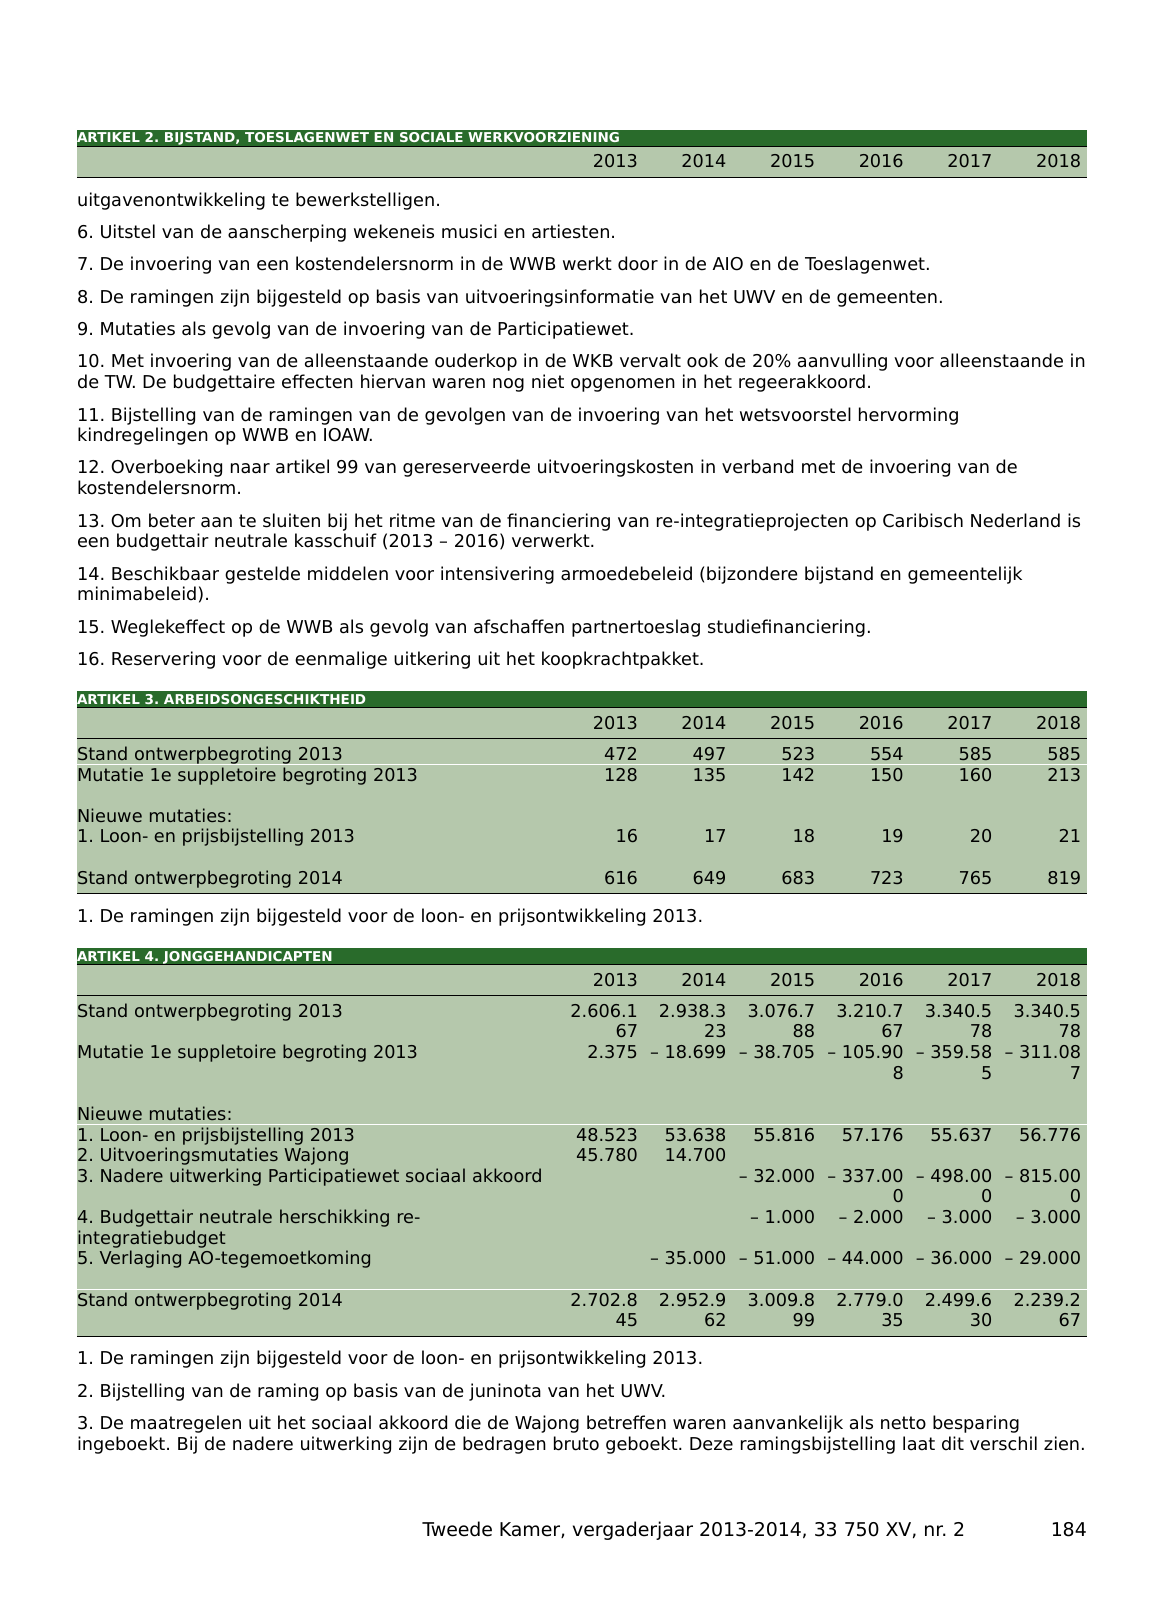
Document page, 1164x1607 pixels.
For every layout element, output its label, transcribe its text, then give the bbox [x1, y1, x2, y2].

table_cell [77, 965, 555, 995]
table_cell 128 [555, 765, 644, 785]
table_cell 3.210.767 [821, 996, 909, 1042]
table_cell Nieuwe mutaties: [77, 1104, 555, 1124]
table_cell [644, 1083, 732, 1104]
table_cell 3. Nadere uitwerking Participatiewet sociaal akkoord [77, 1166, 555, 1207]
table_cell 2013 [555, 965, 644, 995]
table_cell – 359.585 [909, 1042, 998, 1083]
table_cell 2014 [644, 965, 732, 995]
table_cell [555, 1248, 644, 1269]
table_cell [644, 1207, 732, 1248]
table_cell [821, 847, 909, 868]
table_cell 20 [909, 826, 998, 847]
table_cell 497 [644, 739, 732, 764]
table_cell Stand ontwerpbegroting 2013 [77, 739, 555, 764]
table_cell – 29.000 [998, 1248, 1087, 1269]
table_cell Mutatie 1e suppletoire begroting 2013 [77, 1042, 555, 1083]
table_cell 2017 [909, 147, 998, 177]
table_cell 585 [909, 739, 998, 764]
table_cell – 44.000 [821, 1248, 909, 1269]
table_cell [77, 785, 555, 806]
table_cell 2018 [998, 708, 1087, 738]
table_cell 2.938.323 [644, 996, 732, 1042]
table_cell 2013 [555, 147, 644, 177]
table_cell 585 [998, 739, 1087, 764]
table_cell – 35.000 [644, 1248, 732, 1269]
table_cell – 18.699 [644, 1042, 732, 1083]
table_cell [555, 1269, 644, 1289]
table_cell 16 [555, 826, 644, 847]
table_cell [821, 1145, 909, 1166]
table_cell 55.637 [909, 1125, 998, 1145]
table_cell 1. De ramingen zijn bijgesteld voor de loon- en prijsontwikkeling 2013. 2. Bijstelling van de raming op basis van de juninota van het UWV. 3. De maatregelen uit het sociaal akkoord die de Wajong betreffen waren aanvankelijk als netto besparing ingeboekt. Bij de nadere uitwerking zijn de bedragen bruto geboekt. Deze ramingsbijstelling laat dit verschil zien. [77, 1337, 1087, 1454]
table_cell 1. De ramingen zijn bijgesteld voor de loon- en prijsontwikkeling 2013. [77, 894, 1087, 926]
table_cell 55.816 [732, 1125, 821, 1145]
table_cell 3.076.788 [732, 996, 821, 1042]
table_cell 2.702.845 [555, 1290, 644, 1336]
table_cell [555, 847, 644, 868]
table_cell 48.523 [555, 1125, 644, 1145]
table_cell – 311.087 [998, 1042, 1087, 1083]
table_cell [998, 806, 1087, 826]
table_cell 3.340.578 [998, 996, 1087, 1042]
table_cell 21 [998, 826, 1087, 847]
table_cell 53.638 [644, 1125, 732, 1145]
table_cell 2018 [998, 147, 1087, 177]
table_cell [821, 1269, 909, 1289]
table_cell – 815.000 [998, 1166, 1087, 1207]
table_cell 2016 [821, 965, 909, 995]
table_cell [909, 1269, 998, 1289]
table_cell [555, 1083, 644, 1104]
table_cell 2.375 [555, 1042, 644, 1083]
table_header ARTIKEL 3. ARBEIDSONGESCHIKTHEID [77, 691, 1087, 707]
table_cell 150 [821, 765, 909, 785]
table_cell [909, 1104, 998, 1124]
table_cell 2.239.267 [998, 1290, 1087, 1336]
table_cell 523 [732, 739, 821, 764]
table_cell 2014 [644, 708, 732, 738]
table_cell 1. Loon- en prijsbijstelling 2013 [77, 826, 555, 847]
table_cell 19 [821, 826, 909, 847]
table_cell 2014 [644, 147, 732, 177]
table_cell 213 [998, 765, 1087, 785]
table_cell [644, 785, 732, 806]
table_cell [732, 847, 821, 868]
table_cell 17 [644, 826, 732, 847]
table_cell 649 [644, 868, 732, 893]
table_cell [77, 147, 555, 177]
table_cell 2.779.035 [821, 1290, 909, 1336]
table_cell [909, 1145, 998, 1166]
table_cell – 105.908 [821, 1042, 909, 1083]
table_cell [998, 847, 1087, 868]
table_cell [998, 1083, 1087, 1104]
table_cell [555, 1166, 644, 1207]
table_cell [644, 1104, 732, 1124]
table_cell [821, 785, 909, 806]
table_cell [555, 785, 644, 806]
table_cell [732, 1145, 821, 1166]
table_cell Mutatie 1e suppletoire begroting 2013 [77, 765, 555, 785]
table_cell – 2.000 [821, 1207, 909, 1248]
table_cell 142 [732, 765, 821, 785]
table_cell [909, 785, 998, 806]
table_cell 472 [555, 739, 644, 764]
table_cell [644, 847, 732, 868]
table_cell 2015 [732, 147, 821, 177]
table_cell Stand ontwerpbegroting 2014 [77, 868, 555, 893]
table_cell 2015 [732, 965, 821, 995]
table_cell [77, 1269, 555, 1289]
table_cell 2.952.962 [644, 1290, 732, 1336]
table_cell – 32.000 [732, 1166, 821, 1207]
table_cell 3.340.578 [909, 996, 998, 1042]
table_cell 56.776 [998, 1125, 1087, 1145]
table_cell [732, 1104, 821, 1124]
table_cell Stand ontwerpbegroting 2014 [77, 1290, 555, 1336]
table_cell [644, 806, 732, 826]
table_cell [77, 708, 555, 738]
table_cell [821, 1104, 909, 1124]
table_cell [998, 1104, 1087, 1124]
table_cell 14.700 [644, 1145, 732, 1166]
table_cell 723 [821, 868, 909, 893]
table_cell 160 [909, 765, 998, 785]
table_cell 18 [732, 826, 821, 847]
table_cell [732, 1269, 821, 1289]
table_cell [644, 1166, 732, 1207]
table_cell – 498.000 [909, 1166, 998, 1207]
table_cell 2013 [555, 708, 644, 738]
table_cell Nieuwe mutaties: [77, 806, 555, 826]
table_cell 2017 [909, 965, 998, 995]
table_cell [644, 1269, 732, 1289]
table_cell [732, 785, 821, 806]
table_cell [998, 1145, 1087, 1166]
table_header ARTIKEL 4. JONGGEHANDICAPTEN [77, 948, 1087, 964]
table_cell 2015 [732, 708, 821, 738]
table_cell – 1.000 [732, 1207, 821, 1248]
table_cell [555, 806, 644, 826]
table_cell [77, 1083, 555, 1104]
table_cell – 337.000 [821, 1166, 909, 1207]
table_cell 554 [821, 739, 909, 764]
table_cell – 38.705 [732, 1042, 821, 1083]
table_cell [821, 806, 909, 826]
table_cell [821, 1083, 909, 1104]
table_cell 135 [644, 765, 732, 785]
table_cell [998, 785, 1087, 806]
table_cell 2. Uitvoeringsmutaties Wajong [77, 1145, 555, 1166]
table_cell [909, 1083, 998, 1104]
table_cell 819 [998, 868, 1087, 893]
table_cell 45.780 [555, 1145, 644, 1166]
table_cell uitgavenontwikkeling te bewerkstelligen. 6. Uitstel van de aanscherping wekeneis musici en artiesten. 7. De invoering van een kostendelersnorm in de WWB werkt door in de AIO en de Toeslagenwet. 8. De ramingen zijn bijgesteld op basis van uitvoeringsinformatie van het UWV en de gemeenten. 9. Mutaties als gevolg van de invoering van de Participatiewet. 10. Met invoering van de alleenstaande ouderkop in de WKB vervalt ook de 20% aanvulling voor alleenstaande in de TW. De budgettaire effecten hiervan waren nog niet opgenomen in het regeerakkoord. 11. Bijstelling van de ramingen van de gevolgen van de invoering van het wetsvoorstel hervorming kindregelingen op WWB en IOAW. 12. Overboeking naar artikel 99 van gereserveerde uitvoeringskosten in verband met de invoering van de kostendelersnorm. 13. Om beter aan te sluiten bij het ritme van de financiering van re-integratieprojecten op Caribisch Nederland is een budgettair neutrale kasschuif (2013 – 2016) verwerkt. 14. Beschikbaar gestelde middelen voor intensivering armoedebeleid (bijzondere bijstand en gemeentelijk minimabeleid). 15. Weglekeffect op de WWB als gevolg van afschaffen partnertoeslag studiefinanciering. 16. Reservering voor de eenmalige uitkering uit het koopkrachtpakket. [77, 178, 1087, 669]
table_cell [909, 847, 998, 868]
table_cell 2016 [821, 147, 909, 177]
table_cell [909, 806, 998, 826]
table_cell 2017 [909, 708, 998, 738]
table_cell 2018 [998, 965, 1087, 995]
table_cell 4. Budgettair neutrale herschikking re-integratiebudget [77, 1207, 555, 1248]
table_cell 2.499.630 [909, 1290, 998, 1336]
table_header ARTIKEL 2. BIJSTAND, TOESLAGENWET EN SOCIALE WERKVOORZIENING [77, 130, 1087, 146]
table_cell – 51.000 [732, 1248, 821, 1269]
table_cell 616 [555, 868, 644, 893]
table_cell [732, 1083, 821, 1104]
table_cell [732, 806, 821, 826]
table_cell 2.606.167 [555, 996, 644, 1042]
table_cell 2016 [821, 708, 909, 738]
table_cell – 3.000 [909, 1207, 998, 1248]
table_cell 3.009.899 [732, 1290, 821, 1336]
table_cell 1. Loon- en prijsbijstelling 2013 [77, 1125, 555, 1145]
table_cell [555, 1104, 644, 1124]
table_cell [77, 847, 555, 868]
table_cell [555, 1207, 644, 1248]
table_cell Stand ontwerpbegroting 2013 [77, 996, 555, 1042]
table_cell 683 [732, 868, 821, 893]
table_cell – 36.000 [909, 1248, 998, 1269]
table_cell 57.176 [821, 1125, 909, 1145]
table_cell [998, 1269, 1087, 1289]
table_cell 5. Verlaging AO-tegemoetkoming [77, 1248, 555, 1269]
table_cell – 3.000 [998, 1207, 1087, 1248]
table_cell 765 [909, 868, 998, 893]
